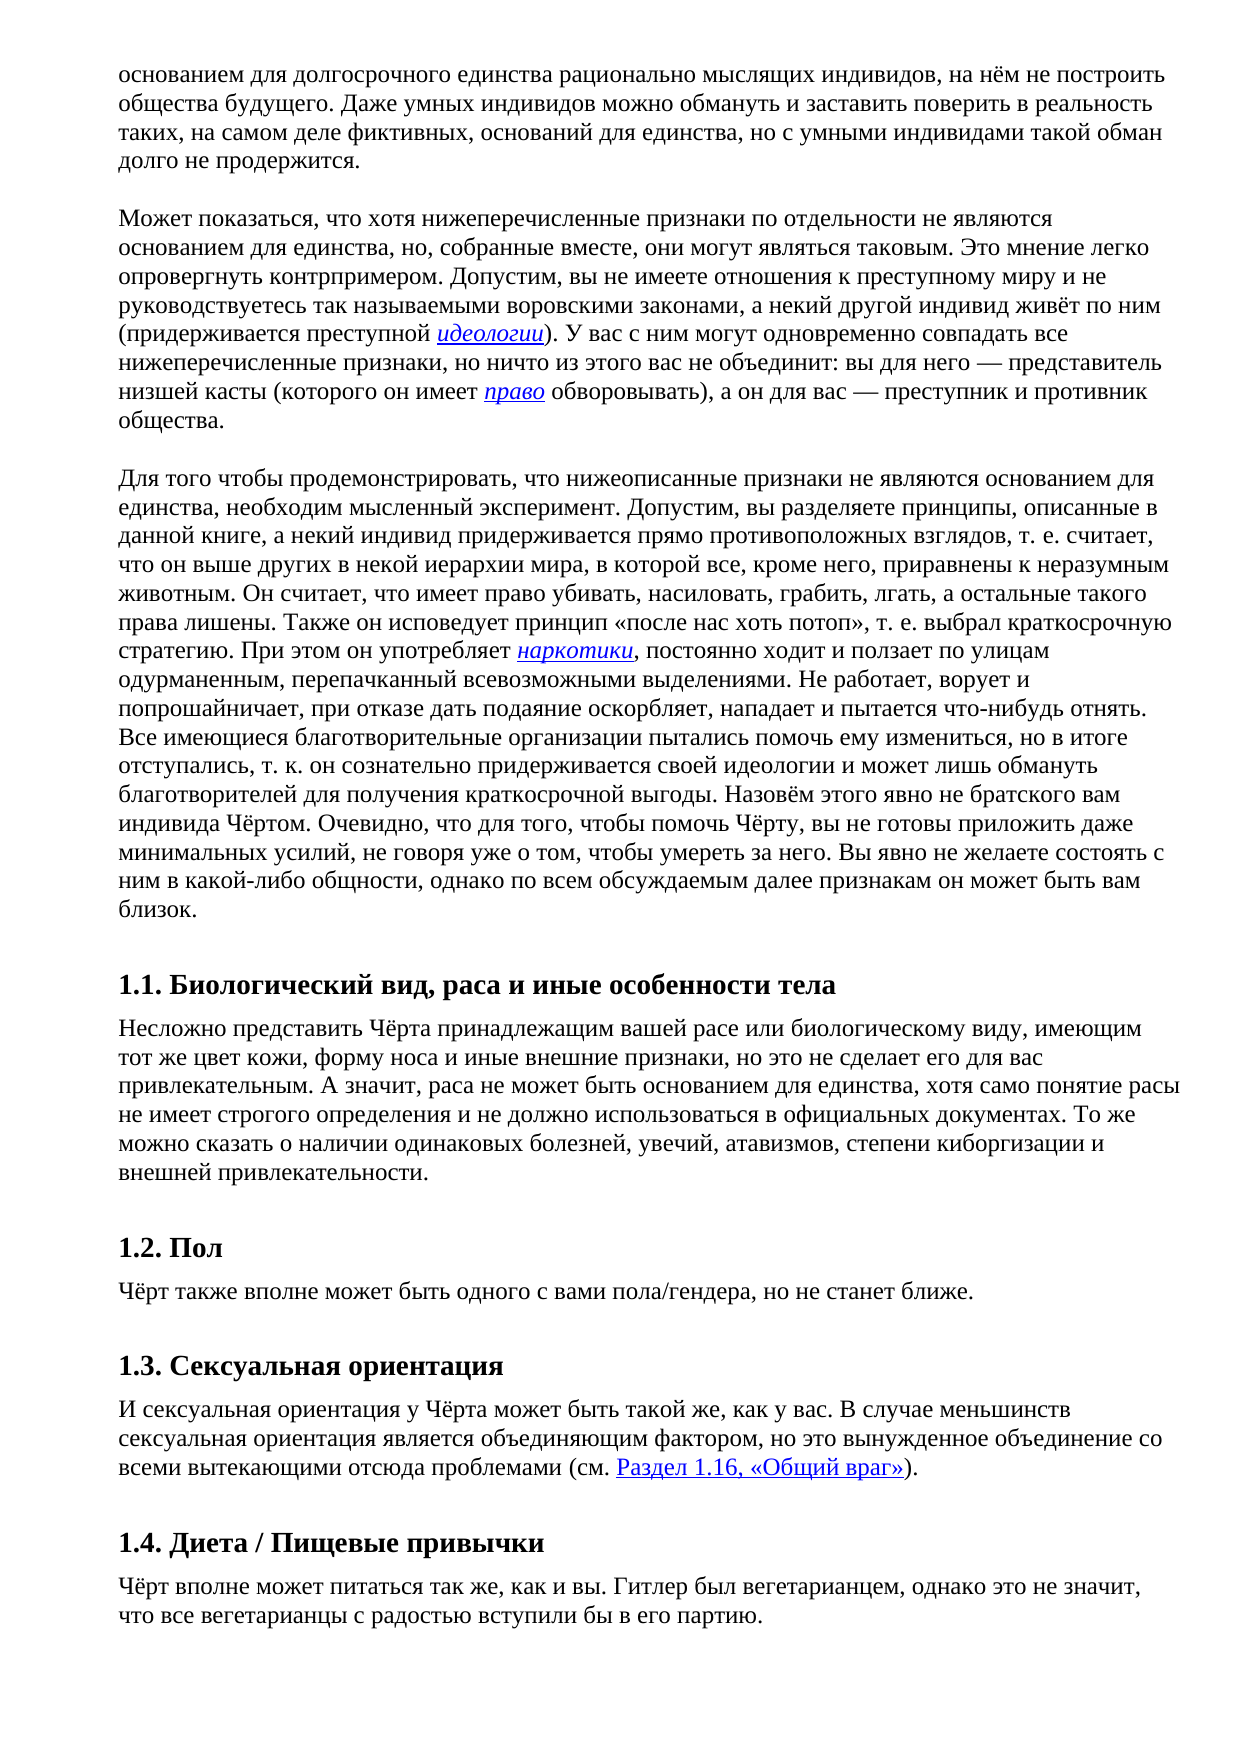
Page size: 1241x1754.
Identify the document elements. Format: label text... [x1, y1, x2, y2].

text Чёрт вполне может питаться так же, как и вы. Гитлер был вегетарианцем, однако это не значит, что все вегетарианцы с радостью вступили бы в его партию. [118, 1571, 1181, 1628]
text основанием для долгосрочного единства рационально мыслящих индивидов, на нём не построить общества будущего. Даже умных индивидов можно обмануть и заставить поверить в реальность таких, на самом деле фиктивных, оснований для единства, но с умными индивидами такой обман долго не продержится. [118, 59, 1181, 174]
text Несложно представить Чёрта принадлежащим вашей расе или биологическому виду, имеющим тот же цвет кожи, форму носа и иные внешние признаки, но это не сделает его для вас привлекательным. А значит, раса не может быть основанием для единства, хотя само понятие расы не имеет строгого определения и не должно использоваться в официальных документах. То же можно сказать о наличии одинаковых болезней, увечий, атавизмов, степени киборгизации и внешней привлекательности. [118, 1013, 1181, 1186]
subtitle 1.3. Сексуальная ориентация [118, 1348, 1181, 1382]
subtitle 1.1. Биологический вид, раса и иные особенности тела [118, 967, 1181, 1001]
subtitle 1.2. Пол [118, 1230, 1181, 1263]
text И сексуальная ориентация у Чёрта может быть такой же, как у вас. В случае меньшинств сексуальная ориентация является объединяющим фактором, но это вынужденное объединение со всеми вытекающими отсюда проблемами (см. Раздел 1.16, «Общий враг»). [118, 1394, 1181, 1481]
text Для того чтобы продемонстрировать, что нижеописанные признаки не являются основанием для единства, необходим мысленный эксперимент. Допустим, вы разделяете принципы, описанные в данной книге, а некий индивид придерживается прямо противоположных взглядов, т. е. считает, что он выше других в некой иерархии мира, в которой все, кроме него, приравнены к неразумным животным. Он считает, что имеет право убивать, насиловать, грабить, лгать, а остальные такого права лишены. Также он исповедует принцип «после нас хоть потоп», т. е. выбрал краткосрочную стратегию. При этом он употребляет наркотики, постоянно ходит и ползает по улицам одурманенным, перепачканный всевозможными выделениями. Не работает, ворует и попрошайничает, при отказе дать подаяние оскорбляет, нападает и пытается что-нибудь отнять. Все имеющиеся благотворительные организации пытались помочь ему измениться, но в итоге отступались, т. к. он сознательно придерживается своей идеологии и может лишь обмануть благотворителей для получения краткосрочной выгоды. Назовём этого явно не братского вам индивида Чёртом. Очевидно, что для того, чтобы помочь Чёрту, вы не готовы приложить даже минимальных усилий, не говоря уже о том, чтобы умереть за него. Вы явно не желаете состоять с ним в какой-либо общности, однако по всем обсуждаемым далее признакам он может быть вам близок. [118, 463, 1181, 923]
text Может показаться, что хотя нижеперечисленные признаки по отдельности не являются основанием для единства, но, собранные вместе, они могут являться таковым. Это мнение легко опровергнуть контрпримером. Допустим, вы не имеете отношения к преступному миру и не руководствуетесь так называемыми воровскими законами, а некий другой индивид живёт по ним (придерживается преступной идеологии). У вас с ним могут одновременно совпадать все нижеперечисленные признаки, но ничто из этого вас не объединит: вы для него — представитель низшей касты (которого он имеет право обворовывать), а он для вас — преступник и противник общества. [118, 203, 1181, 433]
subtitle 1.4. Диета / Пищевые привычки [118, 1525, 1181, 1558]
text Чёрт также вполне может быть одного с вами пола/гендера, но не станет ближе. [118, 1276, 1181, 1304]
